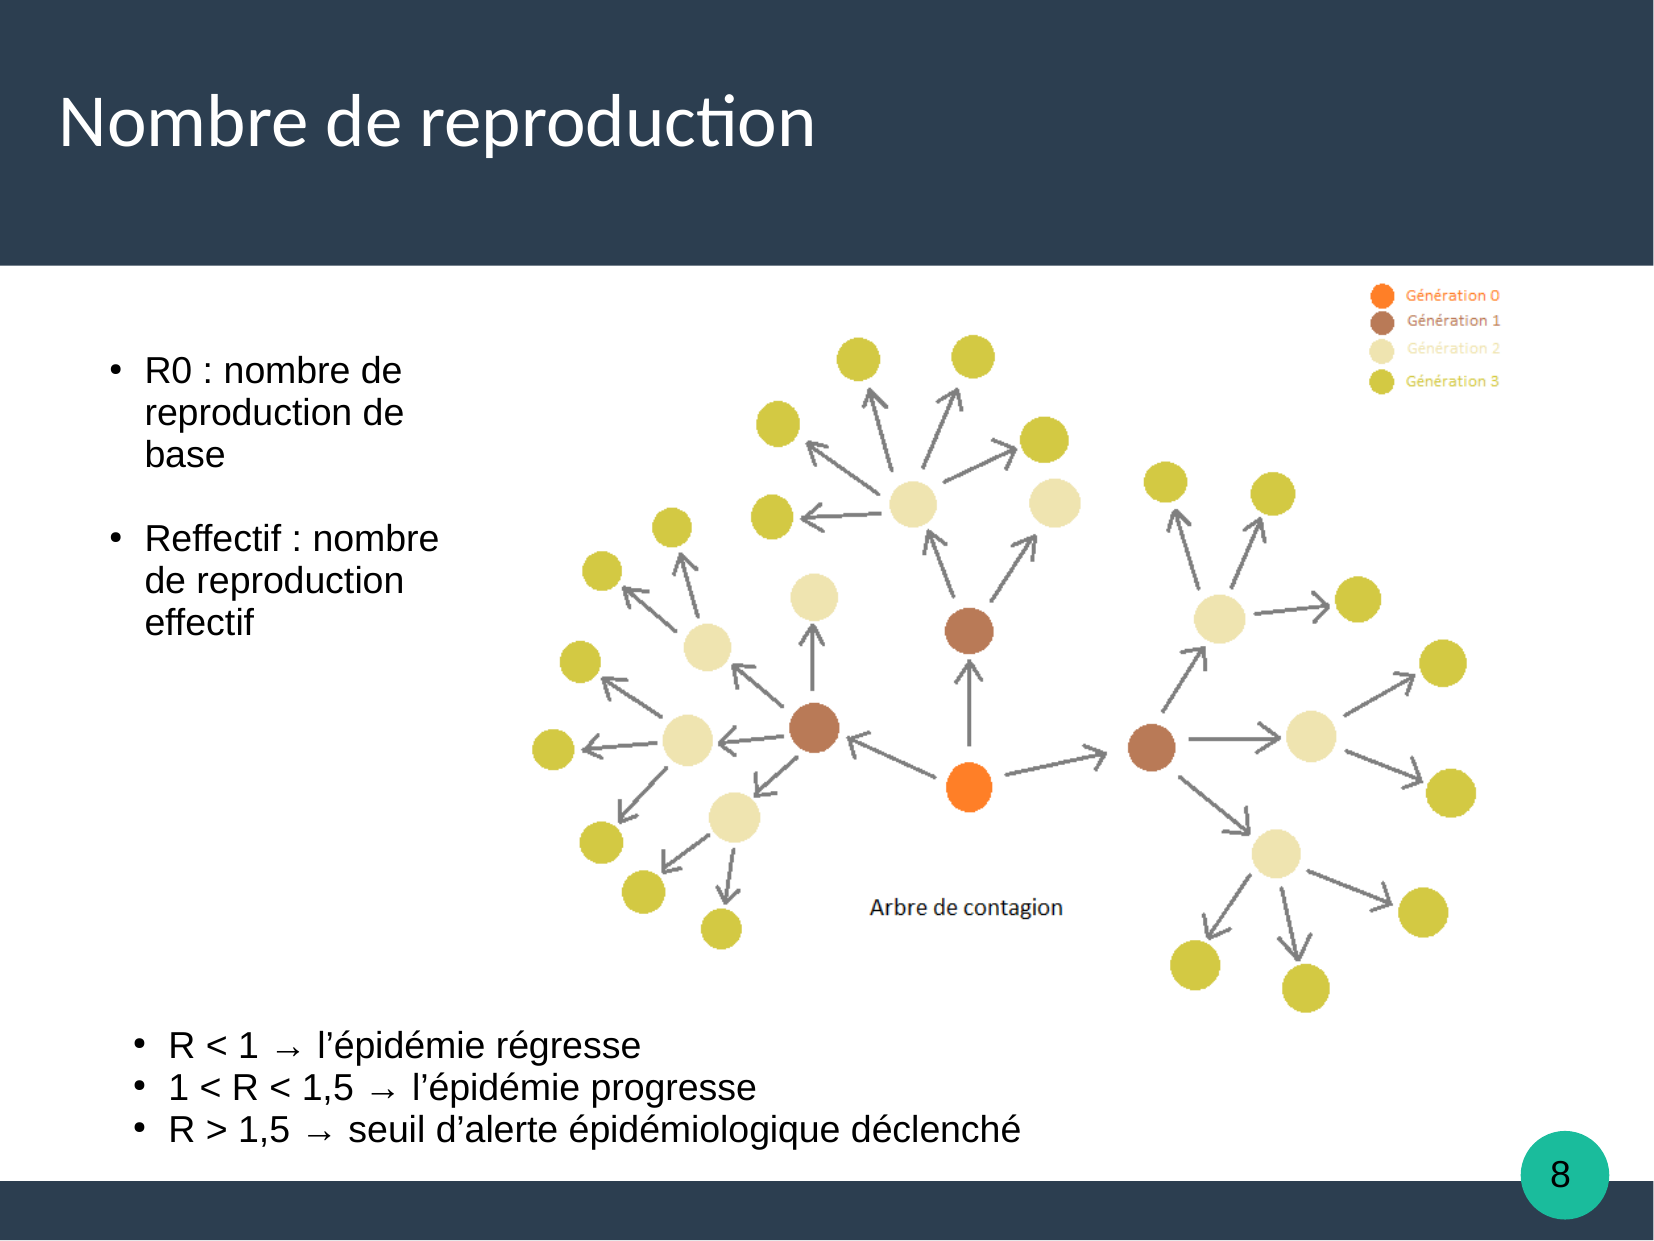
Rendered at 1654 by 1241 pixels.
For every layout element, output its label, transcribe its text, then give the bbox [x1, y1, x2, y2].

text_box R < 1 → l’épidémie régresse 1 < R < 1,5 → l’épidémie progresse R > 1,5 → seuil d’alerte épidémiologique déclenché [118, 1016, 1037, 1158]
title Nombre de reproduction [59, 49, 1595, 207]
text_box 8 [1535, 1145, 1610, 1227]
picture [496, 275, 1548, 1028]
text_box R0 : nombre de reproduction de base Reffectif : nombre de reproduction effectif [94, 342, 497, 652]
